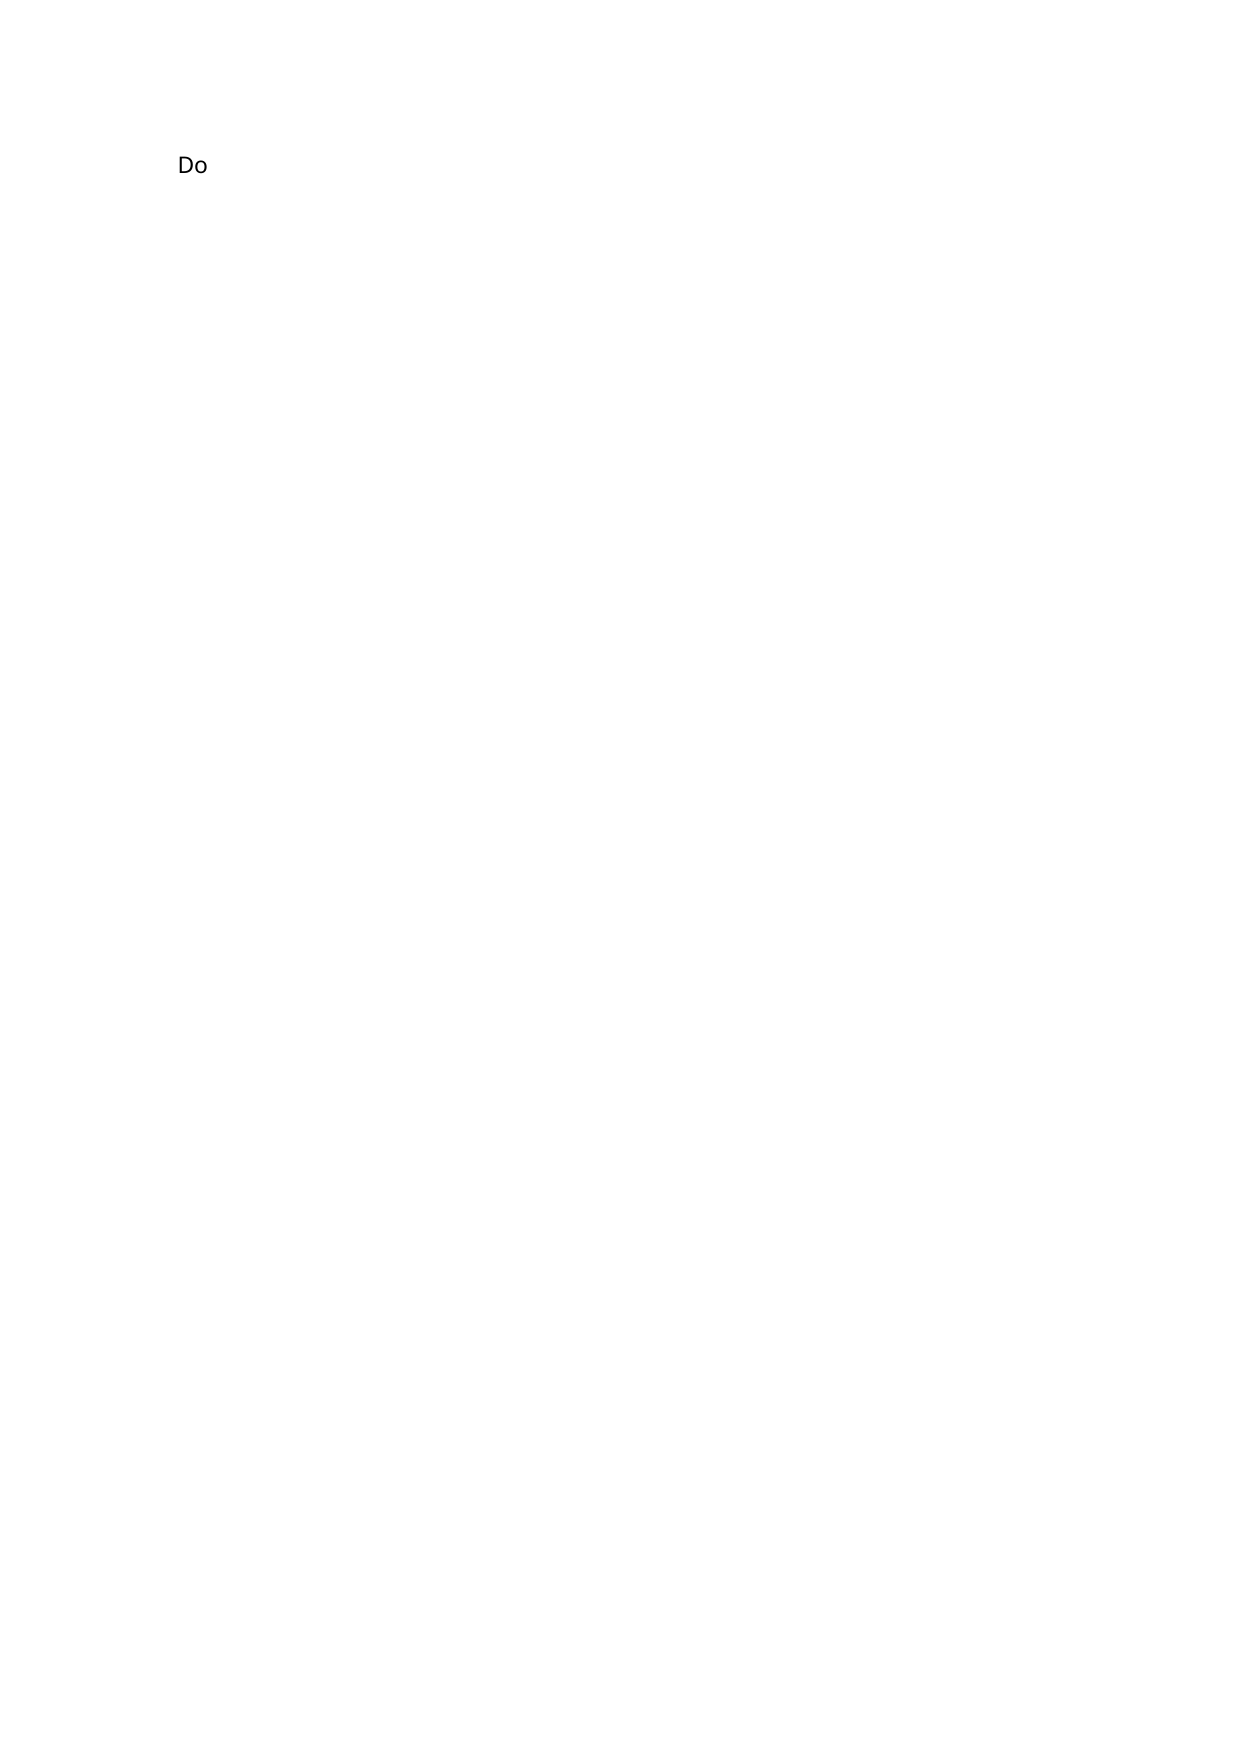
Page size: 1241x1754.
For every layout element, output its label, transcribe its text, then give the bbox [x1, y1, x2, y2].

text Do [177, 149, 1063, 181]
